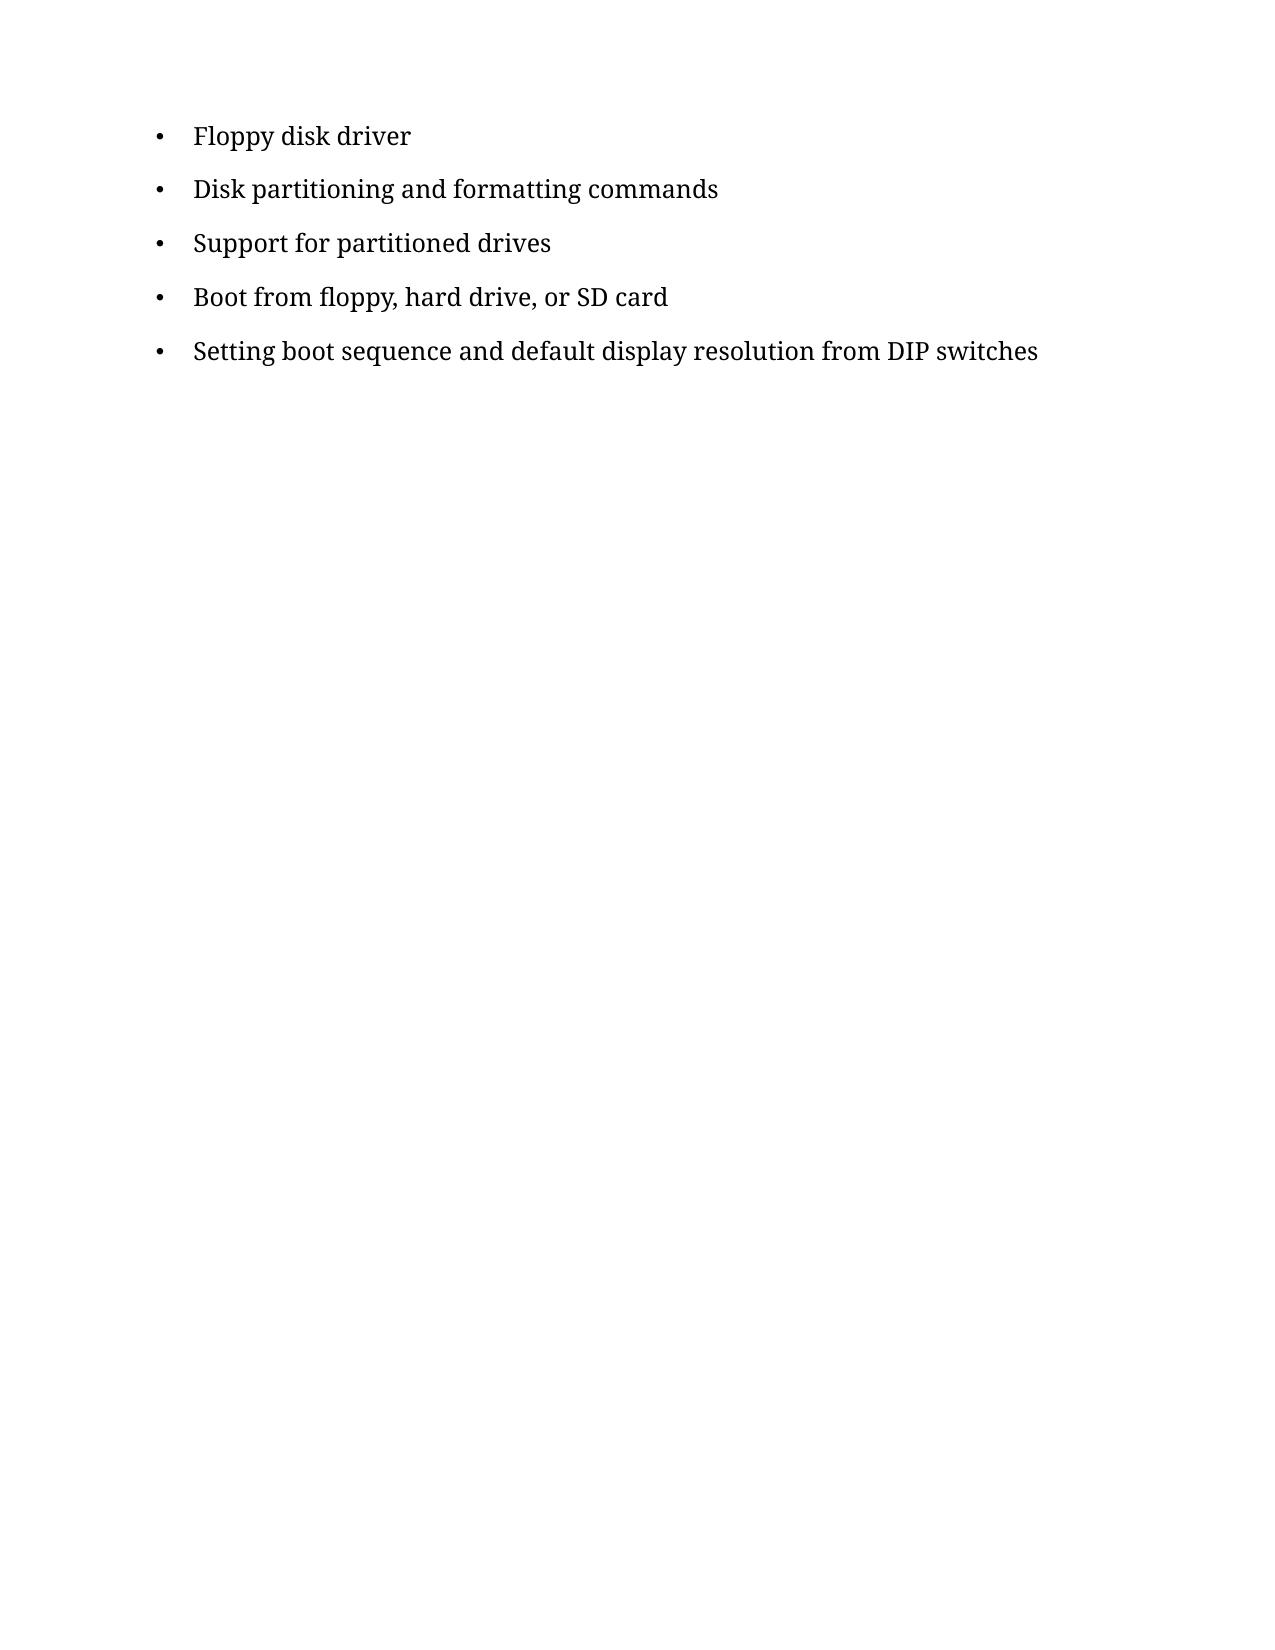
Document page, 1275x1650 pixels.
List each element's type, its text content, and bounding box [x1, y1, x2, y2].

list Disk partitioning and formatting commands [156, 172, 1157, 206]
list Setting boot sequence and default display resolution from DIP switches [156, 333, 1157, 367]
list Support for partitioned drives [156, 226, 1157, 260]
list Floppy disk driver [156, 118, 1157, 152]
list Boot from floppy, hard drive, or SD card [156, 279, 1157, 313]
